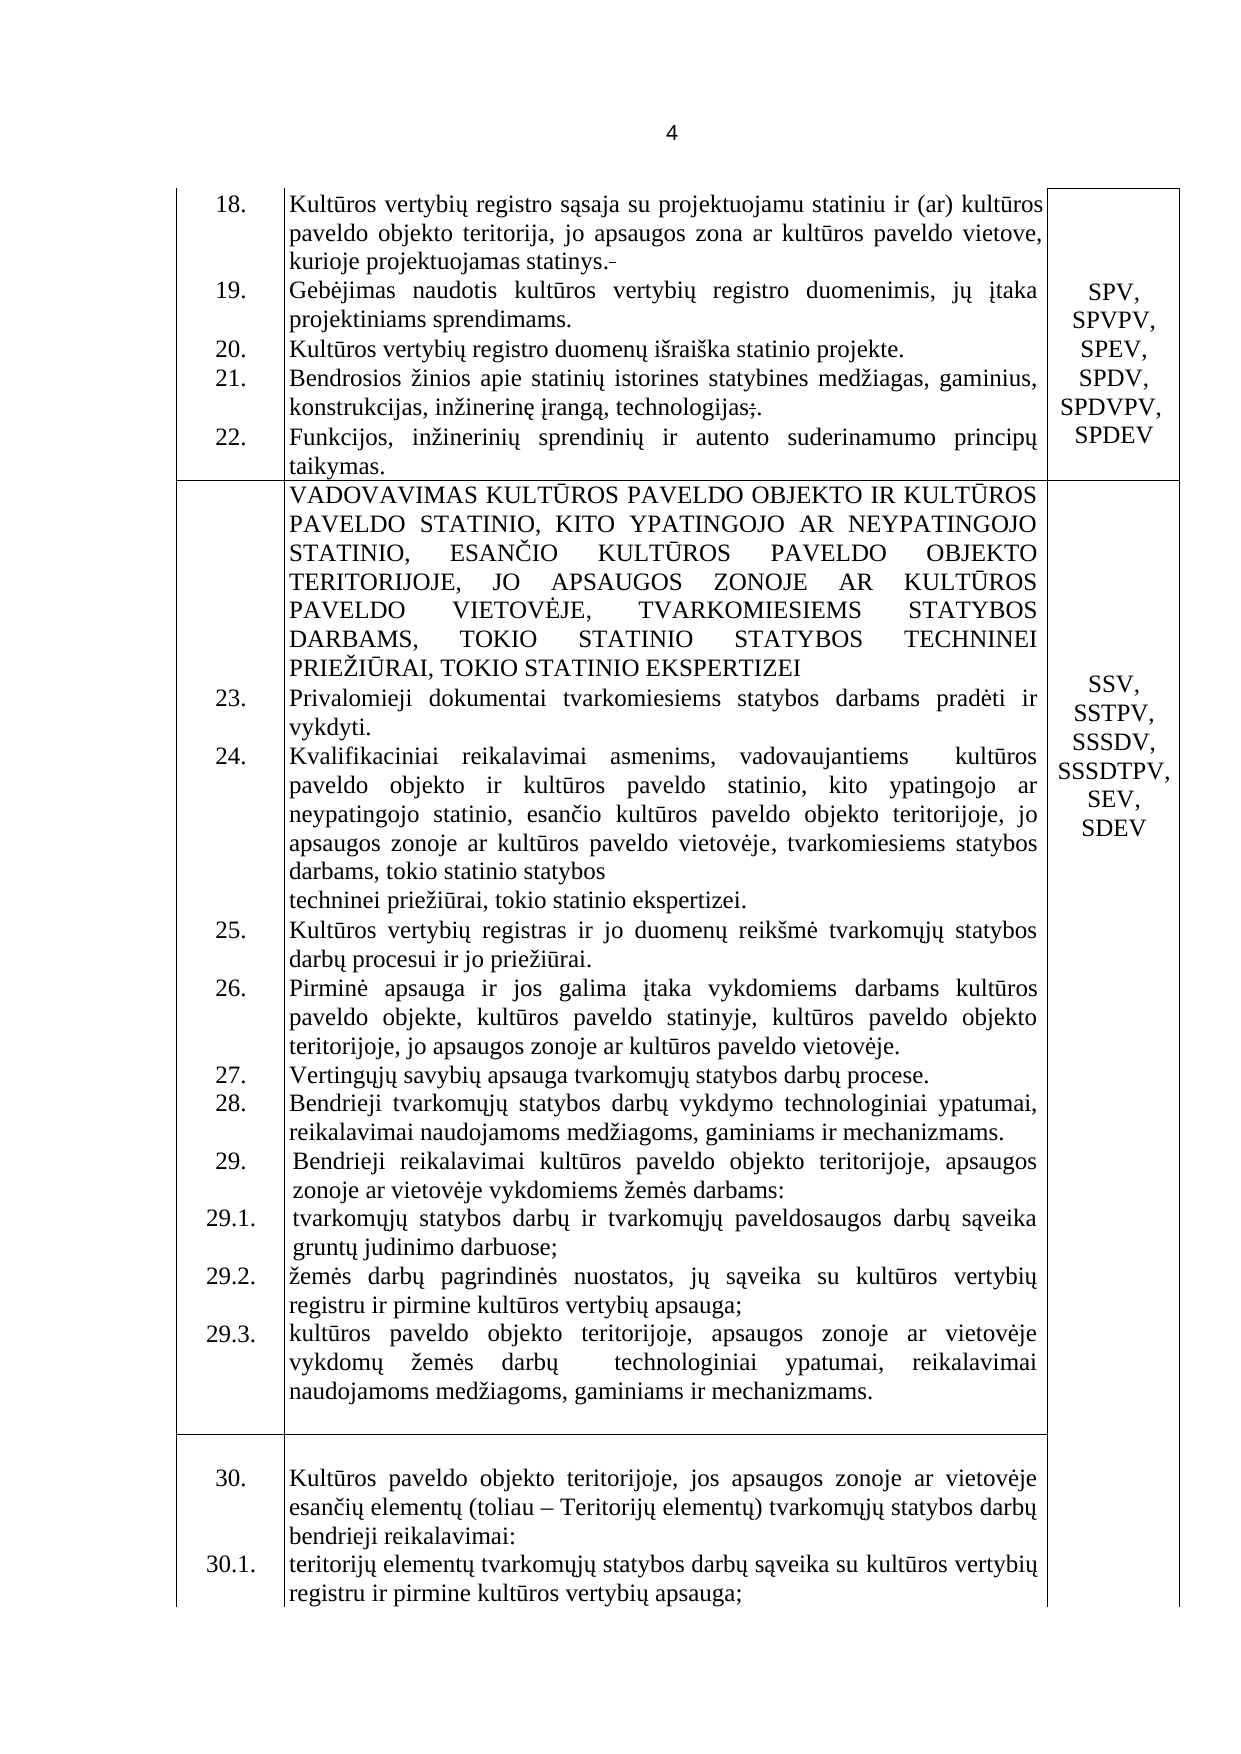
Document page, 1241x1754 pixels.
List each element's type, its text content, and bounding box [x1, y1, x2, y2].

table_cell 29.1. 29.2. [177, 1204, 284, 1290]
table_cell tvarkomųjų statybos darbų ir tvarkomųjų paveldosaugos darbų sąveika gruntų judinimo darbuose; žemės darbų pagrindinės nuostatos, jų sąveika su kultūros vertybių registru ir pirmine kultūros vertybių apsauga; kultūros paveldo objekto teritorijoje, apsaugos zonoje ar vietovėje vykdomų žemės darbų technologiniai ypatumai, reikalavimai naudojamoms medžiagoms, gaminiams ir mechanizmams. [285, 1204, 1047, 1433]
table_cell [1048, 1060, 1179, 1607]
table_cell 23. [177, 682, 284, 740]
table_cell 20. [177, 333, 284, 362]
table_cell Funkcijos, inžinerinių sprendinių ir autento suderinamumo principų taikymas. [285, 421, 1047, 479]
table_cell 29. [177, 1146, 284, 1203]
table_cell 22. [177, 421, 284, 479]
table_cell SPV, SPVPV, SPEV, SPDV, SPDVPV, SPDEV [1048, 275, 1179, 479]
table_cell VADOVAVIMAS KULTŪROS PAVELDO OBJEKTO IR KULTŪROS PAVELDO STATINIO, KITO YPATINGOJO AR NEYPATINGOJO STATINIO, ESANČIO KULTŪROS PAVELDO OBJEKTO TERITORIJOJE, JO APSAUGOS ZONOJE AR KULTŪROS PAVELDO VIETOVĖJE, TVARKOMIESIEMS STATYBOS DARBAMS, TOKIO STATINIO STATYBOS TECHNINEI PRIEŽIŪRAI, TOKIO STATINIO EKSPERTIZEI [285, 481, 1047, 682]
table_cell SSV, SSTPV, SSSDV, SSSDTPV, SEV, SDEV [1048, 481, 1179, 1060]
table_cell Kultūros vertybių registro duomenų išraiška statinio projekte. [285, 333, 1047, 362]
table_cell Bendrieji tvarkomųjų statybos darbų vykdymo technologiniai ypatumai, reikalavimai naudojamoms medžiagoms, gaminiams ir mechanizmams. [285, 1089, 1047, 1146]
table_cell Bendrosios žinios apie statinių istorines statybines medžiagas, gaminius, konstrukcijas, inžinerinę įrangą, technologijas;. [285, 363, 1047, 421]
table_cell Privalomieji dokumentai tvarkomiesiems statybos darbams pradėti ir vykdyti. [285, 682, 1047, 740]
table_cell 25. [177, 914, 284, 972]
table_cell Bendrieji reikalavimai kultūros paveldo objekto teritorijoje, apsaugos zonoje ar vietovėje vykdomiems žemės darbams: [285, 1146, 1047, 1203]
table_cell 29.3. [177, 1290, 284, 1433]
table_cell 26. [177, 973, 284, 1060]
table_cell 18. [177, 188, 284, 275]
table_cell [177, 1435, 284, 1463]
table_cell Vertingųjų savybių apsauga tvarkomųjų statybos darbų procese. [285, 1060, 1047, 1088]
table_cell teritorijų elementų tvarkomųjų statybos darbų sąveika su kultūros vertybių registru ir pirmine kultūros vertybių apsauga; [285, 1550, 1047, 1607]
table_cell 24. [177, 740, 284, 914]
table_cell 27. [177, 1060, 284, 1088]
table_cell Kultūros vertybių registras ir jo duomenų reikšmė tvarkomųjų statybos darbų procesui ir jo priežiūrai. [285, 914, 1047, 972]
table_cell Kultūros paveldo objekto teritorijoje, jos apsaugos zonoje ar vietovėje esančių elementų (toliau – Teritorijų elementų) tvarkomųjų statybos darbų bendrieji reikalavimai: [285, 1463, 1047, 1549]
table_cell 30.1. [177, 1550, 284, 1607]
table_cell Kvalifikaciniai reikalavimai asmenims, vadovaujantiems kultūros paveldo objekto ir kultūros paveldo statinio, kito ypatingojo ar neypatingojo statinio, esančio kultūros paveldo objekto teritorijoje, jo apsaugos zonoje ar kultūros paveldo vietovėje, tvarkomiesiems statybos darbams, tokio statinio statybos techninei priežiūrai, tokio statinio ekspertizei. [285, 740, 1047, 914]
table_cell 21. [177, 363, 284, 421]
table_cell 30. [177, 1463, 284, 1549]
table_cell [285, 1435, 1047, 1463]
table_cell [177, 481, 284, 682]
table_cell Pirminė apsauga ir jos galima įtaka vykdomiems darbams kultūros paveldo objekte, kultūros paveldo statinyje, kultūros paveldo objekto teritorijoje, jo apsaugos zonoje ar kultūros paveldo vietovėje. [285, 973, 1047, 1060]
table_cell Gebėjimas naudotis kultūros vertybių registro duomenimis, jų įtaka projektiniams sprendimams. [285, 275, 1047, 333]
table_cell 19. [177, 275, 284, 333]
table_cell Kultūros vertybių registro sąsaja su projektuojamu statiniu ir (ar) kultūros paveldo objekto teritorija, jo apsaugos zona ar kultūros paveldo vietove, kurioje projektuojamas statinys. [285, 188, 1047, 275]
table_cell 28. [177, 1089, 284, 1146]
table_cell [1048, 189, 1179, 275]
